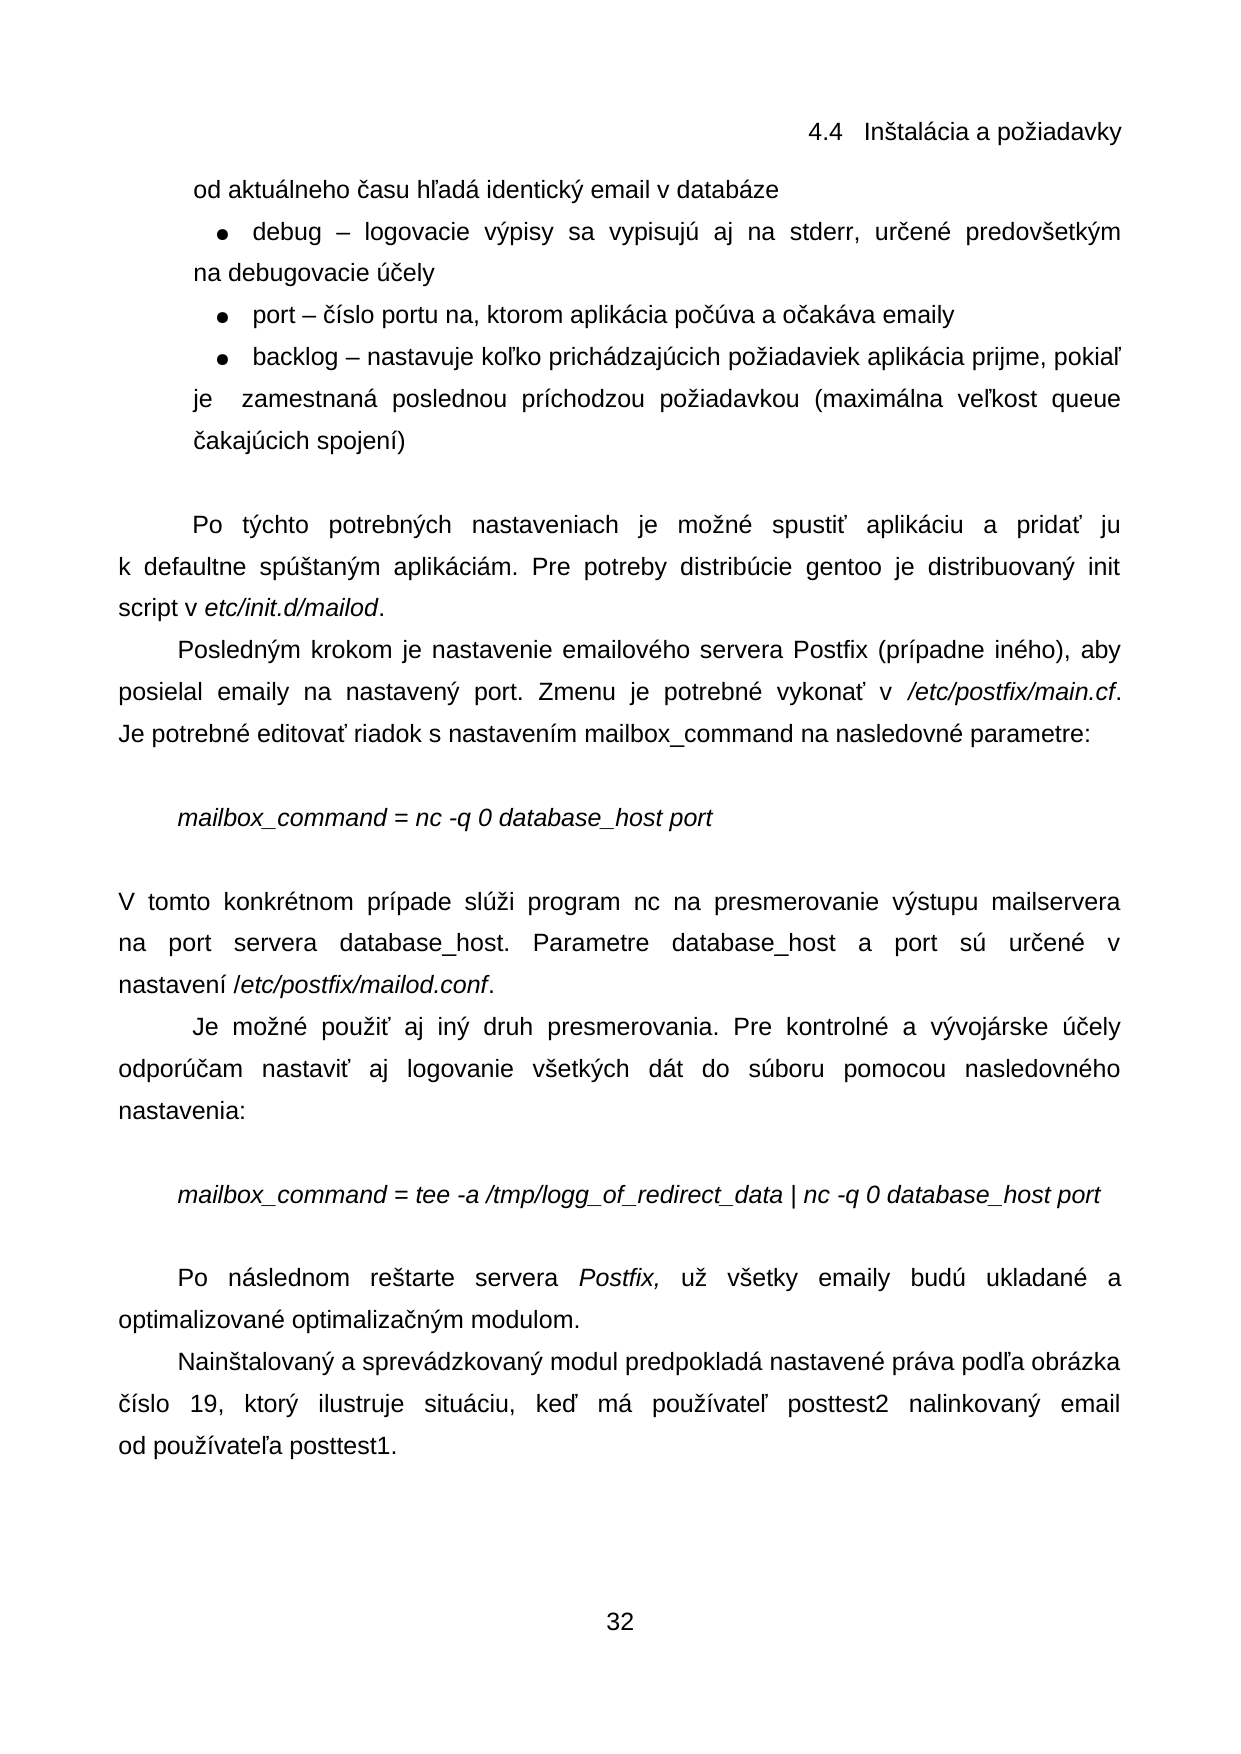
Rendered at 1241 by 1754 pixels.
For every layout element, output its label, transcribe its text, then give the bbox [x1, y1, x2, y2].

text Posledným krokom je nastavenie emailového servera Postfix (prípadne iného), aby posielal emaily na nastavený port. Zmenu je potrebné vykonať v /etc/postfix/main.cf. Je potrebné editovať riadok s nastavením mailbox_command na nasledovné parametre: [118, 636, 1122, 748]
text Nainštalovaný a sprevádzkovaný modul predpokladá nastavené práva podľa obrázka číslo 19, ktorý ilustruje situáciu, keď má používateľ posttest2 nalinkovaný email od používateľa posttest1. [118, 1348, 1122, 1460]
list backlog – nastavuje koľko prichádzajúcich požiadaviek aplikácia prijme, pokiaľ je zamestnaná poslednou príchodzou požiadavkou (maximálna veľkost queue čakajúcich spojení) [156, 343, 1122, 455]
text Je možné použiť aj iný druh presmerovania. Pre kontrolné a vývojárske účely odporúčam nastaviť aj logovanie všetkých dát do súboru pomocou nasledovného nastavenia: [118, 1013, 1122, 1125]
text Po následnom reštarte servera Postfix, už všetky emaily budú ukladané a optimalizované optimalizačným modulom. [118, 1264, 1122, 1334]
list port – číslo portu na, ktorom aplikácia počúva a očakáva emaily [156, 301, 1122, 329]
text mailbox_command = nc -q 0 database_host port [118, 804, 1122, 832]
text mailbox_command = tee -a /tmp/logg_of_redirect_data | nc -q 0 database_host port [118, 1181, 1122, 1208]
list od aktuálneho času hľadá identický email v databáze [156, 176, 1122, 203]
text Po týchto potrebných nastaveniach je možné spustiť aplikáciu a pridať ju k defaultne spúštaným aplikáciám. Pre potreby distribúcie gentoo je distribuovaný init script v etc/init.d/mailod. [118, 511, 1122, 622]
list debug – logovacie výpisy sa vypisujú aj na stderr, určené predovšetkým na debugovacie účely [156, 217, 1122, 287]
text V tomto konkrétnom prípade slúži program nc na presmerovanie výstupu mailservera na port servera database_host. Parametre database_host a port sú určené v nastavení /etc/postfix/mailod.conf. [118, 887, 1122, 999]
